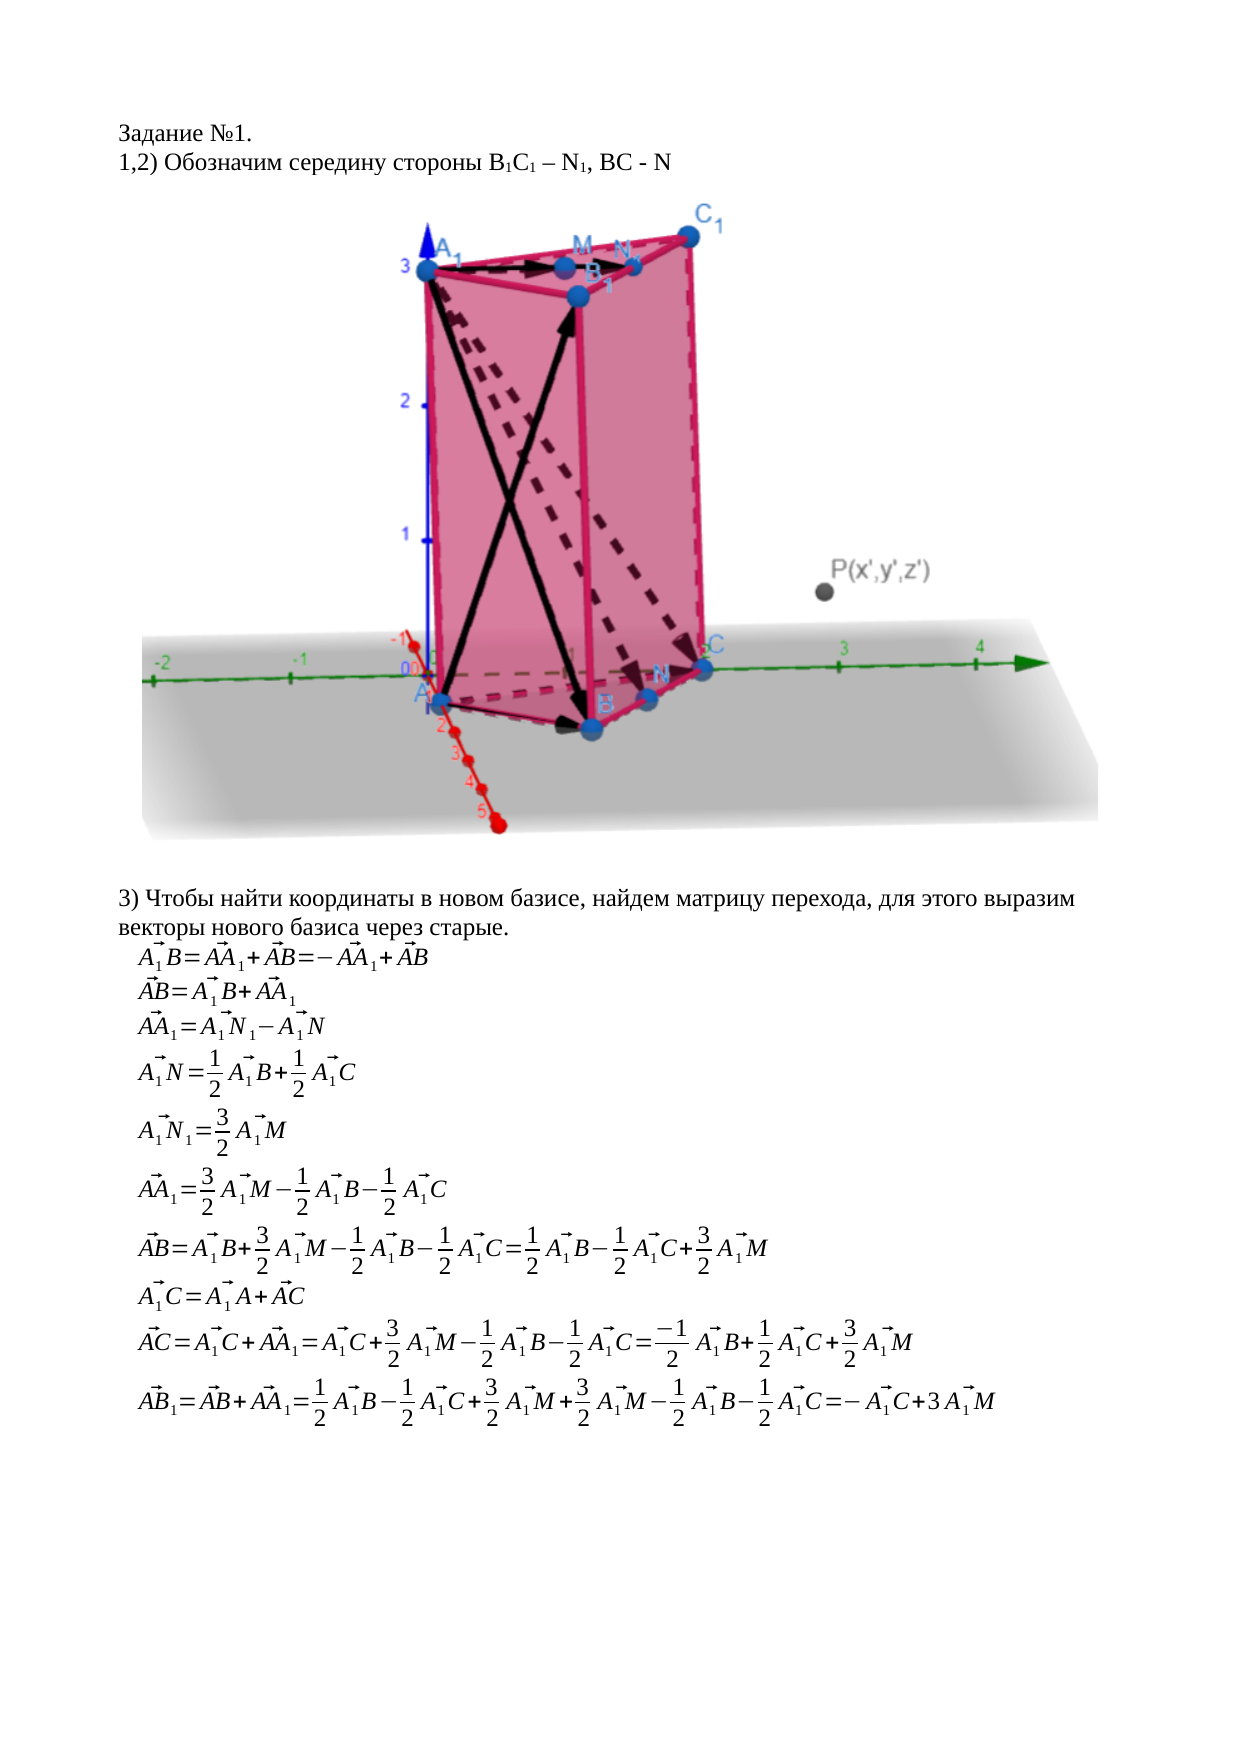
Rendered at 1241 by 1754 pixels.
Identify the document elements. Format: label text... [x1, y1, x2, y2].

picture [142, 175, 1099, 855]
text Задание №1. [118, 118, 1122, 147]
text 1,2) Обозначим середину стороны B1C1 – N1, BC - N [118, 147, 1122, 176]
text 3) Чтобы найти координаты в новом базисе, найдем матрицу перехода, для этого выразим векторы нового базиса через старые. [118, 883, 1122, 941]
